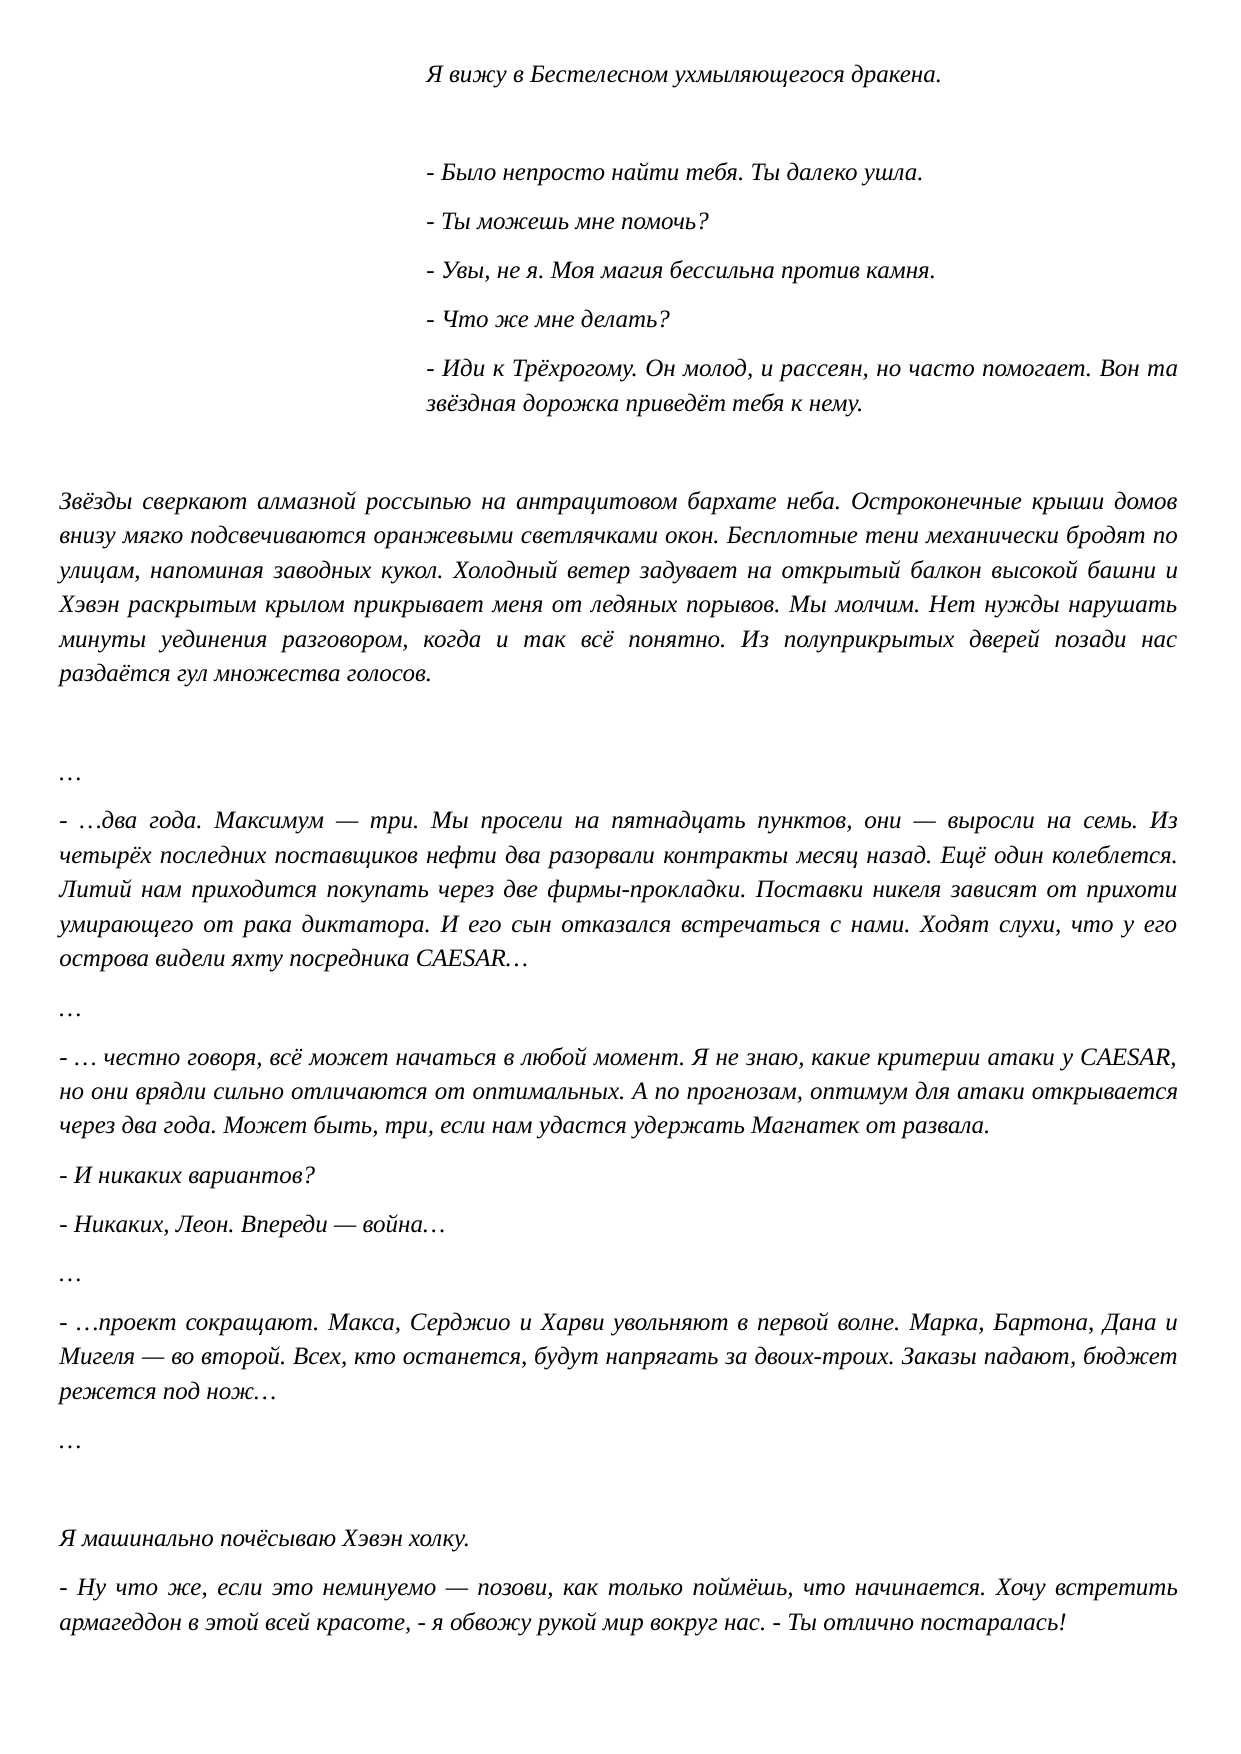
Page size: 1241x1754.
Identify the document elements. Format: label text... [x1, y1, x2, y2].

text - …проект сокращают. Макса, Серджио и Харви увольняют в первой волне. Марка, Бартона, Дана и Мигеля — во второй. Всех, кто останется, будут напрягать за двоих-троих. Заказы падают, бюджет режется под нож… [59, 1307, 1181, 1404]
text … [59, 993, 1181, 1021]
text - Никаких, Леон. Впереди — война… [59, 1209, 1181, 1237]
text Звёзды сверкают алмазной россыпью на антрацитовом бархате неба. Остроконечные крыши домов внизу мягко подсвечиваются оранжевыми светлячками окон. Бесплотные тени механически бродят по улицам, напоминая заводных кукол. Холодный ветер задувает на открытый балкон высокой башни и Хэвэн раскрытым крылом прикрывает меня от ледяных порывов. Мы молчим. Нет нужды нарушать минуты уединения разговором, когда и так всё понятно. Из полуприкрытых дверей позади нас раздаётся гул множества голосов. [59, 486, 1181, 687]
text - Иди к Трёхрогому. Он молод, и рассеян, но часто помогает. Вон та звёздная дорожка приведёт тебя к нему. [426, 353, 1181, 417]
text - … честно говоря, всё может начаться в любой момент. Я не знаю, какие критерии атаки у CAESAR, но они врядли сильно отличаются от оптимальных. А по прогнозам, оптимум для атаки открывается через два года. Может быть, три, если нам удастся удержать Магнатек от развала. [59, 1042, 1181, 1139]
text - И никаких вариантов? [59, 1160, 1181, 1188]
text … [59, 1425, 1181, 1454]
text Я машинально почёсываю Хэвэн холку. [59, 1523, 1181, 1552]
text - …два года. Максимум — три. Мы просели на пятнадцать пунктов, они — выросли на семь. Из четырёх последних поставщиков нефти два разорвали контракты месяц назад. Ещё один колеблется. Литий нам приходится покупать через две фирмы-прокладки. Поставки никеля зависят от прихоти умирающего от рака диктатора. И его сын отказался встречаться с нами. Ходят слухи, что у его острова видели яхту посредника CAESAR… [59, 806, 1181, 972]
text - Увы, не я. Моя магия бессильна против камня. [426, 255, 1181, 284]
text … [59, 1258, 1181, 1287]
text - Было непросто найти тебя. Ты далеко ушла. [426, 157, 1181, 186]
text Я вижу в Бестелесном ухмыляющегося дракена. [426, 59, 1181, 88]
text - Ну что же, если это неминуемо — позови, как только поймёшь, что начинается. Хочу встретить армагеддон в этой всей красоте, - я обвожу рукой мир вокруг нас. - Ты отлично постаралась! [59, 1572, 1181, 1635]
text - Что же мне делать? [426, 304, 1181, 333]
text … [59, 757, 1181, 785]
text - Ты можешь мне помочь? [426, 206, 1181, 235]
